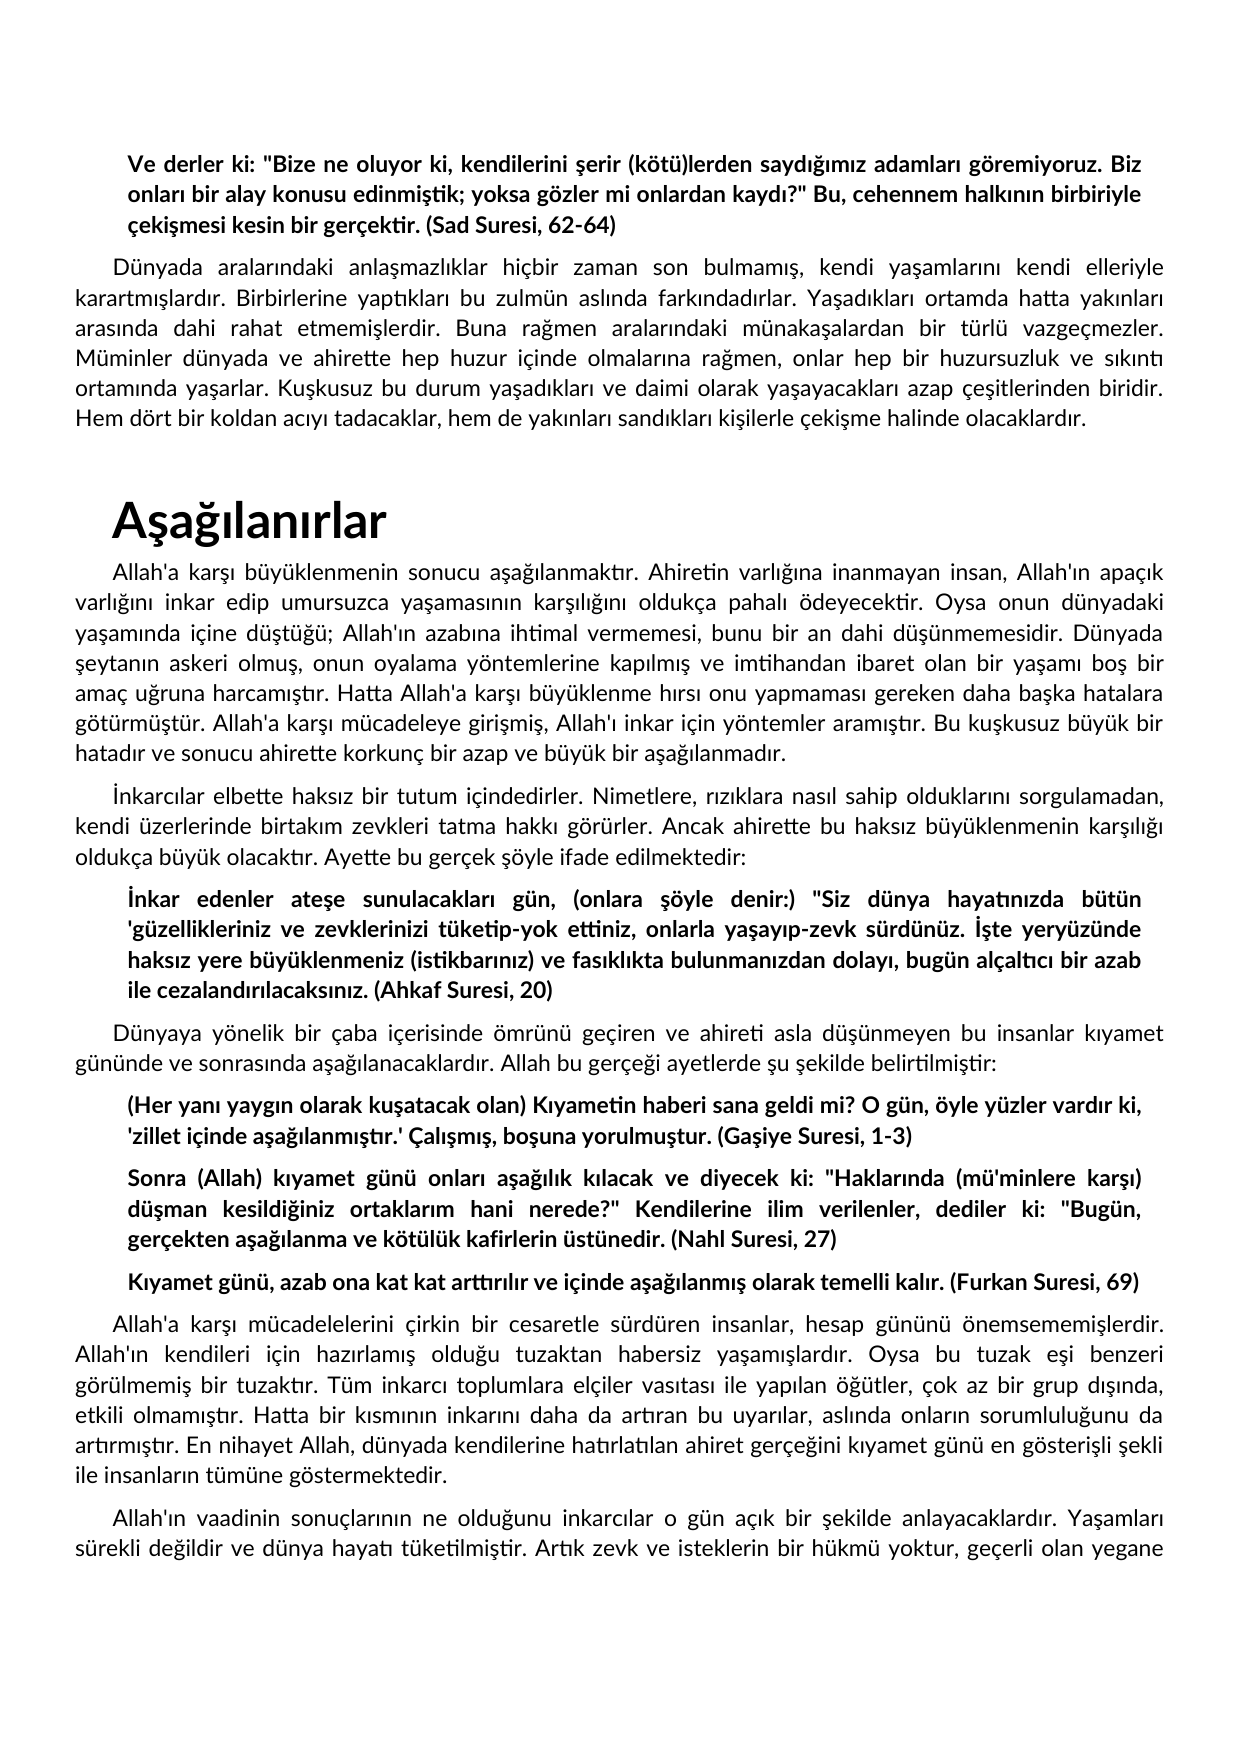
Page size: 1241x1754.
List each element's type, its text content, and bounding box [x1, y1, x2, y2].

text İnkar edenler ateşe sunulacakları gün, (onlara şöyle denir:) "Siz dünya hayatınızda bütün 'güzellikleriniz ve zevklerinizi tüketip-yok ettiniz, onlarla yaşayıp-zevk sürdünüz. İşte yeryüzünde haksız yere büyüklenmeniz (istikbarınız) ve fasıklıkta bulunmanızdan dolayı, bugün alçaltıcı bir azab ile cezalandırılacaksınız. (Ahkaf Suresi, 20) [127, 885, 1143, 1003]
text (Her yanı yaygın olarak kuşatacak olan) Kıyametin haberi sana geldi mi? O gün, öyle yüzler vardır ki, 'zillet içinde aşağılanmıştır.' Çalışmış, boşuna yorulmuştur. (Gaşiye Suresi, 1-3) [127, 1091, 1143, 1149]
text Allah'ın vaadinin sonuçlarının ne olduğunu inkarcılar o gün açık bir şekilde anlayacaklardır. Yaşamları sürekli değildir ve dünya hayatı tüketilmiştir. Artık zevk ve isteklerin bir hükmü yoktur, geçerli olan yegane [75, 1504, 1165, 1561]
text Kıyamet günü, azab ona kat kat arttırılır ve içinde aşağılanmış olarak temelli kalır. (Furkan Suresi, 69) [127, 1267, 1143, 1295]
text İnkarcılar elbette haksız bir tutum içindedirler. Nimetlere, rızıklara nasıl sahip olduklarını sorgulamadan, kendi üzerlerinde birtakım zevkleri tatma hakkı görürler. Ancak ahirette bu haksız büyüklenmenin karşılığı oldukça büyük olacaktır. Ayette bu gerçek şöyle ifade edilmektedir: [75, 782, 1165, 870]
text Dünyada aralarındaki anlaşmazlıklar hiçbir zaman son bulmamış, kendi yaşamlarını kendi elleriyle karartmışlardır. Birbirlerine yaptıkları bu zulmün aslında farkındadırlar. Yaşadıkları ortamda hatta yakınları arasında dahi rahat etmemişlerdir. Buna rağmen aralarındaki münakaşalardan bir türlü vazgeçmezler. Müminler dünyada ve ahirette hep huzur içinde olmalarına rağmen, onlar hep bir huzursuzluk ve sıkıntı ortamında yaşarlar. Kuşkusuz bu durum yaşadıkları ve daimi olarak yaşayacakları azap çeşitlerinden biridir. Hem dört bir koldan acıyı tadacaklar, hem de yakınları sandıkları kişilerle çekişme halinde olacaklardır. [75, 253, 1165, 432]
text Ve derler ki: "Bize ne oluyor ki, kendilerini şerir (kötü)lerden saydığımız adamları göremiyoruz. Biz onları bir alay konusu edinmiştik; yoksa gözler mi onlardan kaydı?" Bu, cehennem halkının birbiriyle çekişmesi kesin bir gerçektir. (Sad Suresi, 62-64) [127, 150, 1143, 238]
subtitle Aşağılanırlar [112, 489, 1165, 549]
text Dünyaya yönelik bir çaba içerisinde ömrünü geçiren ve ahireti asla düşünmeyen bu insanlar kıyamet gününde ve sonrasında aşağılanacaklardır. Allah bu gerçeği ayetlerde şu şekilde belirtilmiştir: [75, 1018, 1165, 1076]
text Allah'a karşı mücadelelerini çirkin bir cesaretle sürdüren insanlar, hesap gününü önemsememişlerdir. Allah'ın kendileri için hazırlamış olduğu tuzaktan habersiz yaşamışlardır. Oysa bu tuzak eşi benzeri görülmemiş bir tuzaktır. Tüm inkarcı toplumlara elçiler vasıtası ile yapılan öğütler, çok az bir grup dışında, etkili olmamıştır. Hatta bir kısmının inkarını daha da artıran bu uyarılar, aslında onların sorumluluğunu da artırmıştır. En nihayet Allah, dünyada kendilerine hatırlatılan ahiret gerçeğini kıyamet günü en gösterişli şekli ile insanların tümüne göstermektedir. [75, 1310, 1165, 1488]
text Sonra (Allah) kıyamet günü onları aşağılık kılacak ve diyecek ki: "Haklarında (mü'minlere karşı) düşman kesildiğiniz ortaklarım hani nerede?" Kendilerine ilim verilenler, dediler ki: "Bugün, gerçekten aşağılanma ve kötülük kafirlerin üstünedir. (Nahl Suresi, 27) [127, 1164, 1143, 1252]
text Allah'a karşı büyüklenmenin sonucu aşağılanmaktır. Ahiretin varlığına inanmayan insan, Allah'ın apaçık varlığını inkar edip umursuzca yaşamasının karşılığını oldukça pahalı ödeyecektir. Oysa onun dünyadaki yaşamında içine düştüğü; Allah'ın azabına ihtimal vermemesi, bunu bir an dahi düşünmemesidir. Dünyada şeytanın askeri olmuş, onun oyalama yöntemlerine kapılmış ve imtihandan ibaret olan bir yaşamı boş bir amaç uğruna harcamıştır. Hatta Allah'a karşı büyüklenme hırsı onu yapmaması gereken daha başka hatalara götürmüştür. Allah'a karşı mücadeleye girişmiş, Allah'ı inkar için yöntemler aramıştır. Bu kuşkusuz büyük bir hatadır ve sonucu ahirette korkunç bir azap ve büyük bir aşağılanmadır. [75, 558, 1165, 767]
